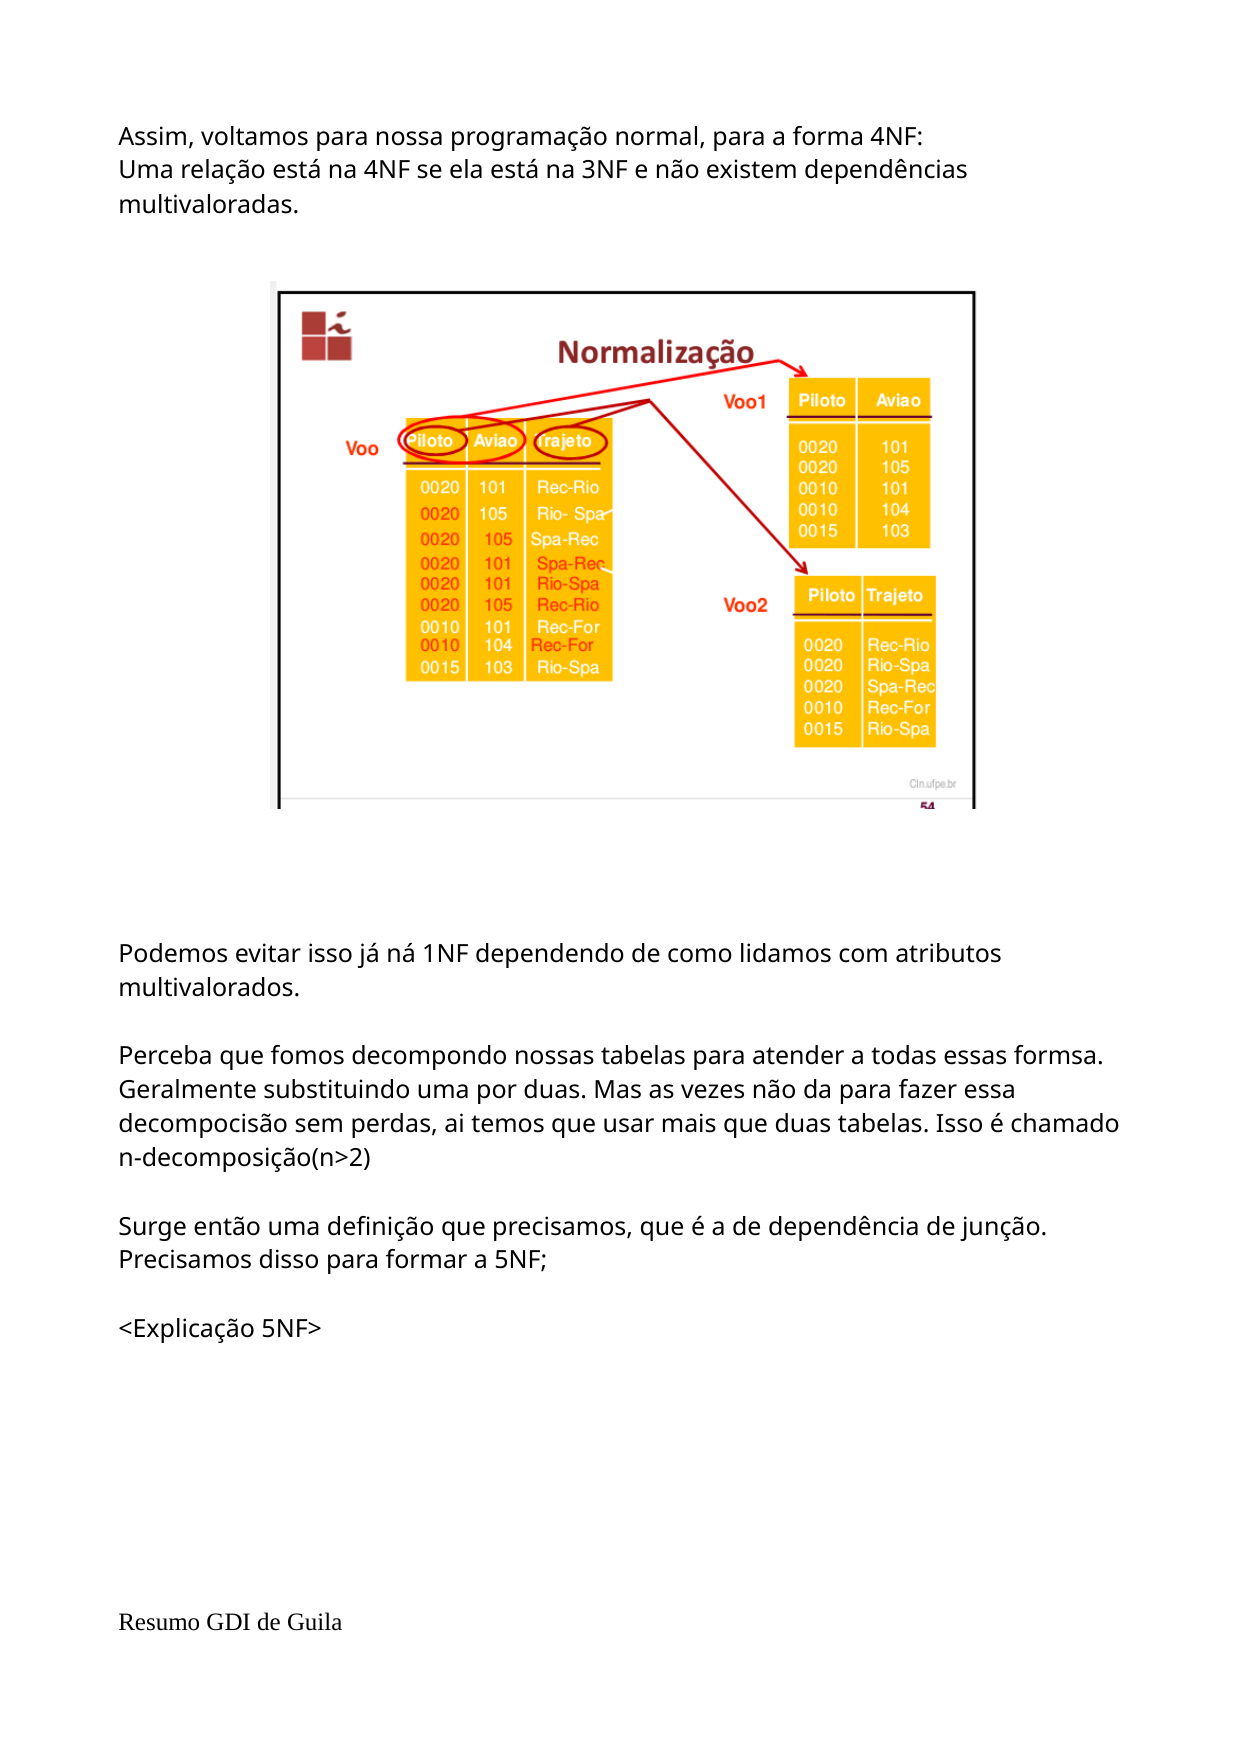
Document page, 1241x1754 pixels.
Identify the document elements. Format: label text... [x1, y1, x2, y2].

text <Explicação 5NF> [118, 1310, 1122, 1344]
text Perceba que fomos decompondo nossas tabelas para atender a todas essas formsa. Geralmente substituindo uma por duas. Mas as vezes não da para fazer essa decompocisão sem perdas, ai temos que usar mais que duas tabelas. Isso é chamado n-decomposição(n>2) [118, 1038, 1122, 1174]
text Uma relação está na 4NF se ela está na 3NF e não existem dependências multivaloradas. [118, 152, 1122, 220]
text Surge então uma definição que precisamos, que é a de dependência de junção. Precisamos disso para formar a 5NF; [118, 1208, 1122, 1276]
text Assim, voltamos para nossa programação normal, para a forma 4NF: [118, 118, 1122, 152]
picture [269, 281, 502, 809]
text Podemos evitar isso já ná 1NF dependendo de como lidamos com atributos multivalorados. [118, 936, 1122, 1004]
